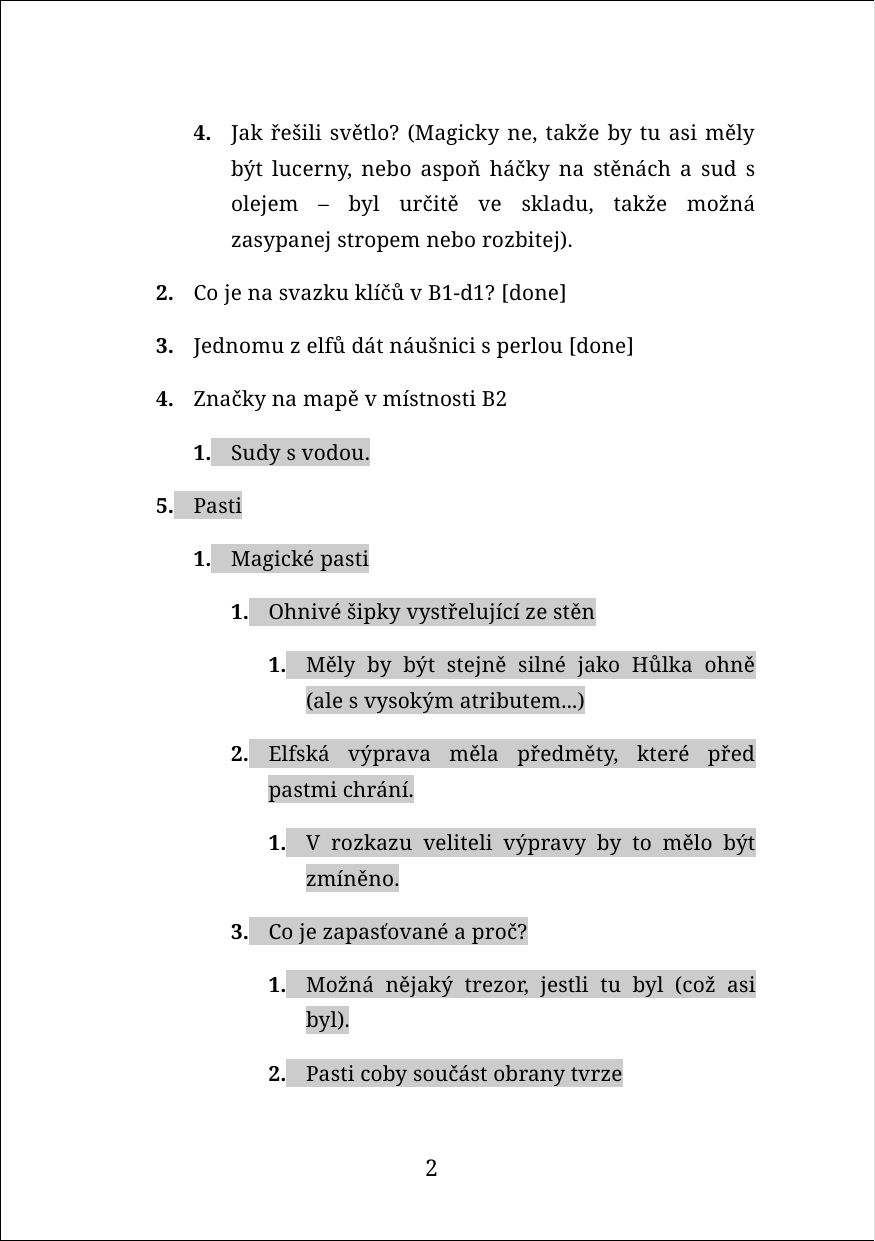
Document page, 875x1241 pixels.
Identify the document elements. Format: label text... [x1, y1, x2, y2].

list Co je na svazku klíčů v B1-d1? [done] [156, 278, 756, 306]
list Jak řešili světlo? (Magicky ne, takže by tu asi měly být lucerny, nebo aspoň háčky na stěnách a sud s olejem – byl určitě ve skladu, takže možná zasypanej stropem nebo rozbitej). [193, 118, 756, 253]
list Co je zapasťované a proč? [231, 917, 756, 945]
list Značky na mapě v místnosti B2 [156, 384, 756, 413]
list Jednomu z elfů dát náušnici s perlou [done] [156, 331, 756, 360]
list Pasti [156, 491, 756, 519]
list Měly by být stejně silné jako Hůlka ohně (ale s vysokým atributem...) [268, 651, 756, 714]
list Ohnivé šipky vystřelující ze stěn [231, 597, 756, 626]
list Pasti coby součást obrany tvrze [268, 1059, 756, 1087]
list V rozkazu veliteli výpravy by to mělo být zmíněno. [268, 828, 756, 892]
list Magické pasti [193, 544, 756, 573]
list Možná nějaký trezor, jestli tu byl (což asi byl). [268, 970, 756, 1034]
list Elfská výprava měla předměty, které před pastmi chrání. [231, 739, 756, 803]
list Sudy s vodou. [193, 438, 756, 466]
